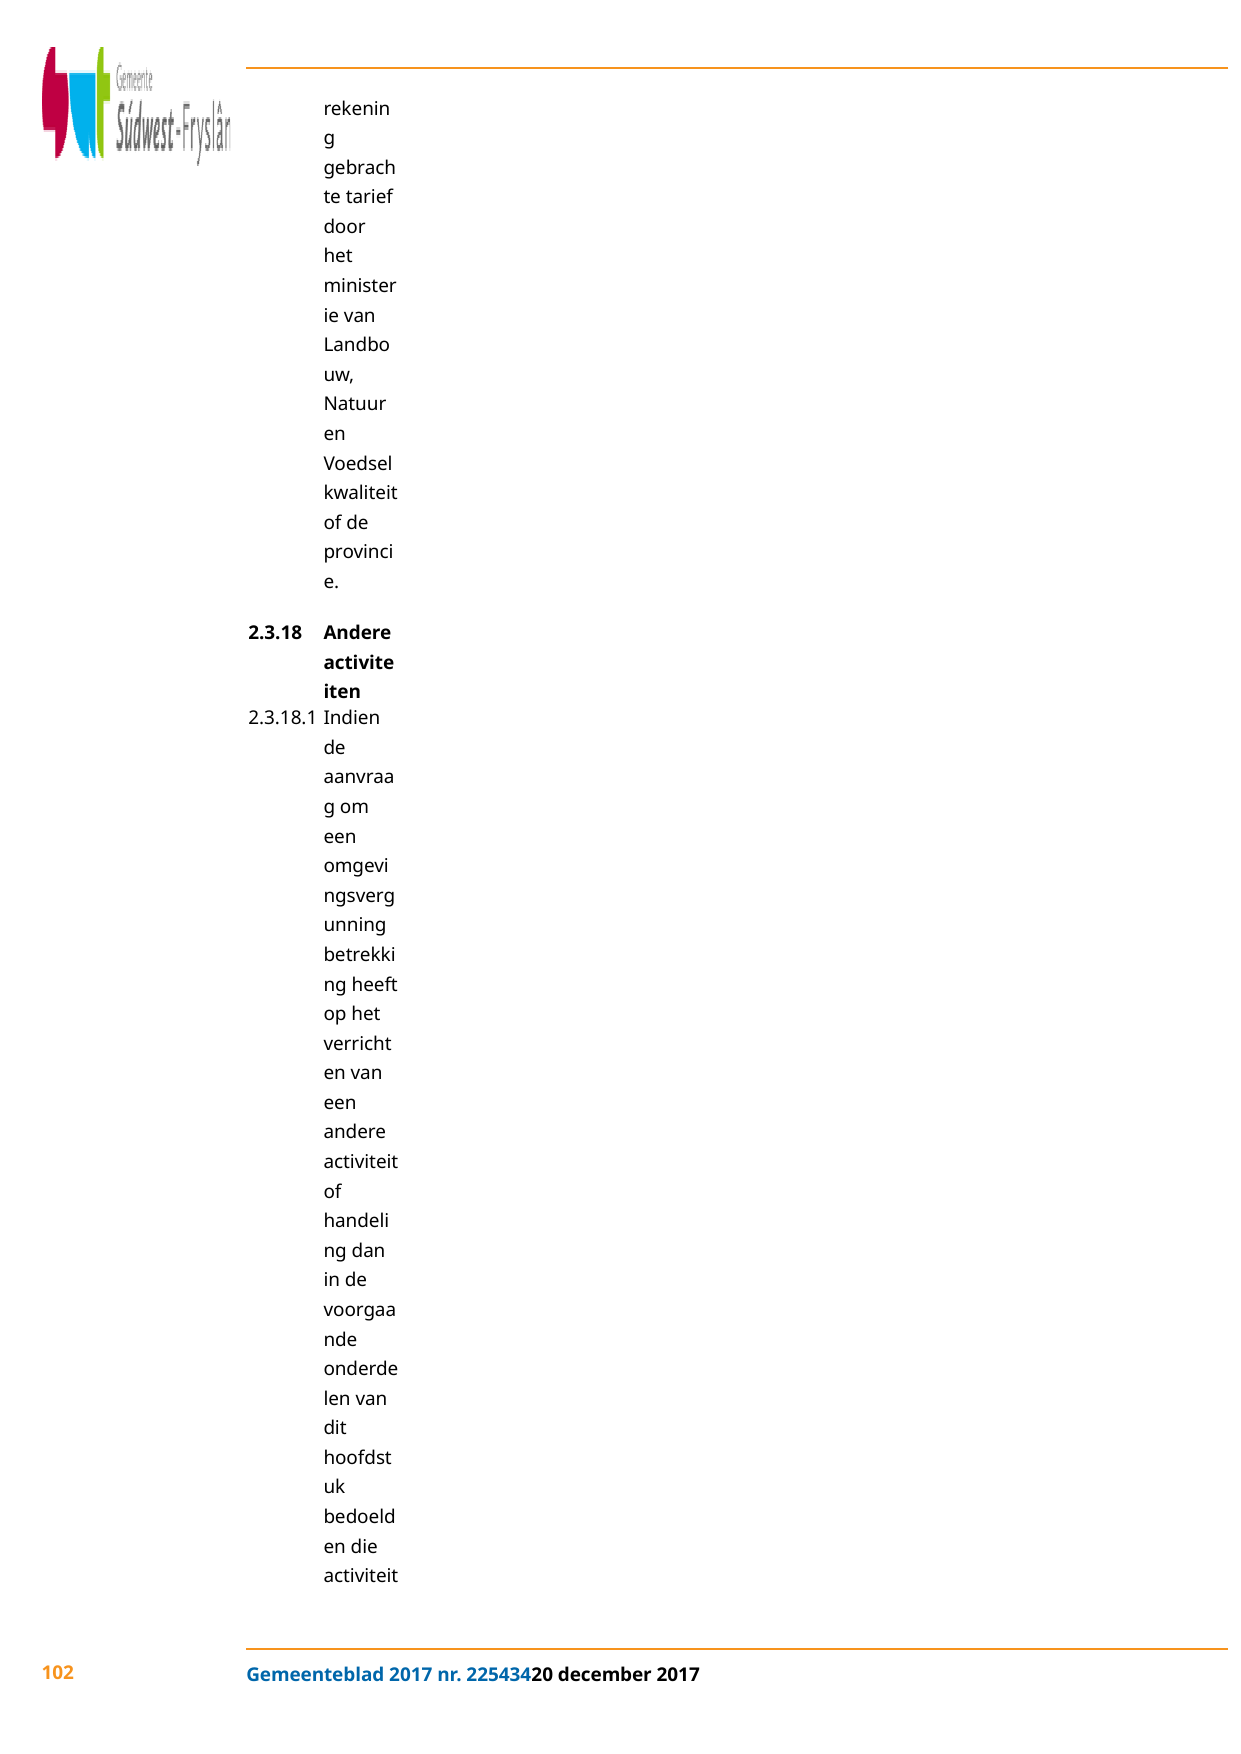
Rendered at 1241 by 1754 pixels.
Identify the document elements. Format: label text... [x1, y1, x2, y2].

table_cell Indien de aanvraag om een omgevingsvergunning betrekking heeft op het verrichten van een andere activiteit of handeling dan in de voorgaande onderdelen van dit hoofdstuk bedoeld en die activiteit [323, 705, 398, 1588]
table_cell [399, 95, 474, 594]
picture [41, 47, 231, 172]
table_cell [399, 705, 474, 1588]
table_cell [323, 594, 398, 619]
table_cell [248, 95, 323, 594]
table_cell Andere activiteiten [323, 620, 398, 704]
table_cell [248, 594, 323, 619]
table_cell rekening gebrachte tarief door het ministerie van Landbouw, Natuur en Voedselkwaliteit of de provincie. [323, 95, 398, 594]
table_cell 2.3.18.1 [248, 705, 323, 1588]
table_cell [399, 620, 474, 704]
table_cell [399, 594, 474, 619]
table_cell 2.3.18 [248, 620, 323, 704]
